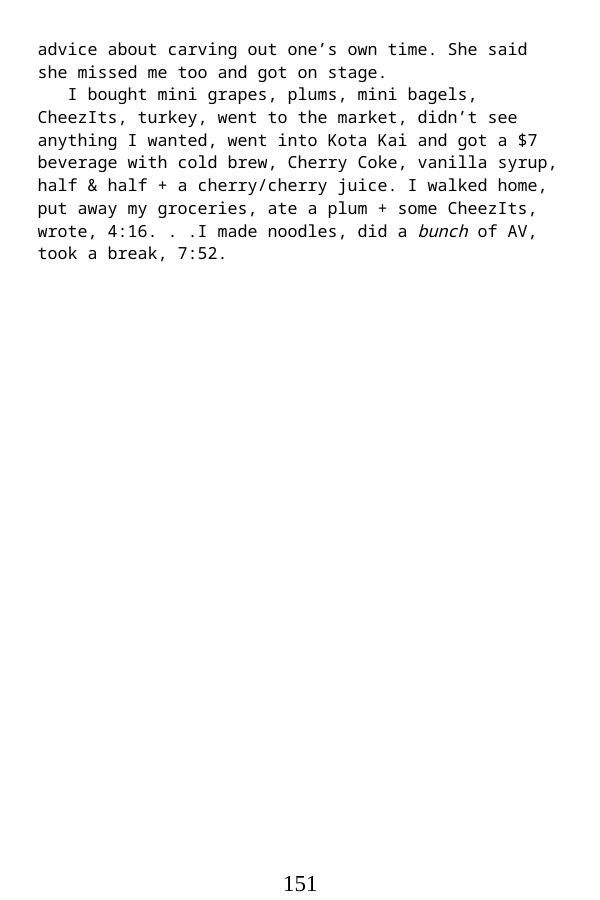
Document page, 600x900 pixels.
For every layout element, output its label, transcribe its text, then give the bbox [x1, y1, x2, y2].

text advice about carving out one’s own time. She said she missed me too and got on stage. [37, 37, 562, 83]
text I bought mini grapes, plums, mini bagels, CheezIts, turkey, went to the market, didn’t see anything I wanted, went into Kota Kai and got a $7 beverage with cold brew, Cherry Coke, vanilla syrup, half & half + a cherry/cherry juice. I walked home, put away my groceries, ate a plum + some CheezIts, wrote, 4:16. . .I made noodles, did a bunch of AV, took a break, 7:52. [37, 83, 562, 264]
